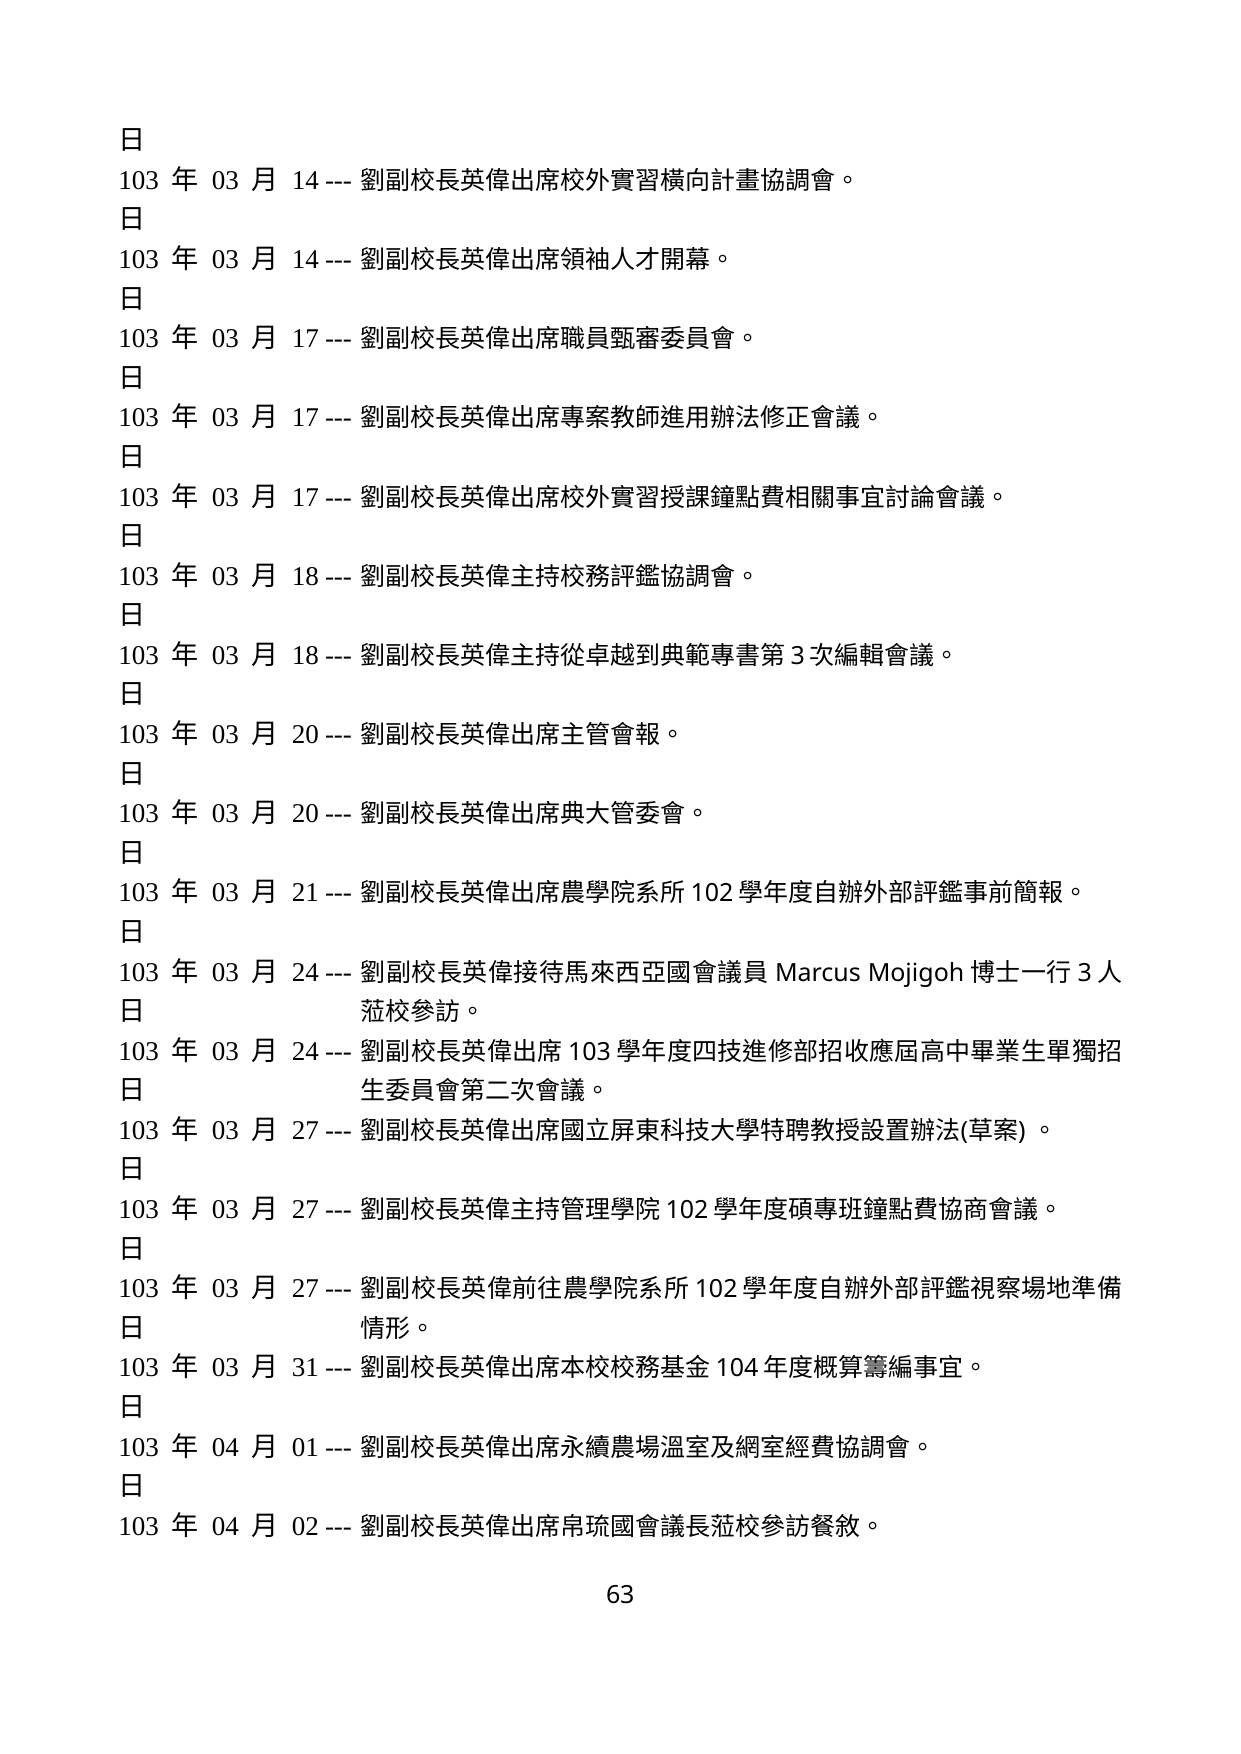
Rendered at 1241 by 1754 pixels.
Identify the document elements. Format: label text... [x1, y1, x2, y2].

table_cell --- [322, 1266, 357, 1345]
table_cell 103年03月21日 [115, 870, 322, 949]
table_cell 劉副校長英偉出席103學年度四技進修部招收應屆高中畢業生單獨招生委員會第二次會議。 [358, 1029, 1125, 1108]
table_cell --- [322, 870, 357, 949]
table_cell 劉副校長英偉主持管理學院102學年度碩專班鐘點費協商會議。 [358, 1187, 1125, 1266]
table_cell 103年03月27日 [115, 1187, 322, 1266]
table_cell --- [322, 395, 357, 474]
table_cell 劉副校長英偉前往農學院系所102學年度自辦外部評鑑視察場地準備情形。 [358, 1266, 1125, 1345]
table_cell 劉副校長英偉出席專案教師進用辦法修正會議。 [358, 395, 1125, 474]
table_cell --- [322, 237, 357, 316]
table_cell 劉副校長英偉主持從卓越到典範專書第3次編輯會議。 [358, 633, 1125, 712]
table_cell [358, 118, 1125, 158]
table_cell --- [322, 1029, 357, 1108]
table_cell 103年03月17日 [115, 395, 322, 474]
table_cell 103年03月17日 [115, 474, 322, 553]
table_cell --- [322, 1345, 357, 1424]
table_cell --- [322, 118, 357, 158]
table_cell --- [322, 1424, 357, 1503]
table_cell 103年03月20日 [115, 791, 322, 870]
table_cell 103年03月14日 [115, 237, 322, 316]
table_cell 日 [115, 118, 322, 158]
table_cell 103年03月27日 [115, 1266, 322, 1345]
table_cell 103年03月31日 [115, 1345, 322, 1424]
table_cell --- [322, 633, 357, 712]
table_cell 劉副校長英偉出席本校校務基金104年度概算籌編事宜。 [358, 1345, 1125, 1424]
table_cell 103年03月17日 [115, 316, 322, 395]
table_cell --- [322, 474, 357, 553]
table_cell 103年03月18日 [115, 554, 322, 633]
table_cell 103年03月14日 [115, 158, 322, 237]
table_cell 103年03月18日 [115, 633, 322, 712]
table_cell 103年04月02 [115, 1504, 322, 1543]
table_cell 103年03月24日 [115, 1029, 322, 1108]
table_cell 103年03月24日 [115, 949, 322, 1028]
table_cell 劉副校長英偉出席典大管委會。 [358, 791, 1125, 870]
table_cell --- [322, 158, 357, 237]
table_cell 劉副校長英偉出席校外實習橫向計畫協調會。 [358, 158, 1125, 237]
table_cell --- [322, 316, 357, 395]
table_cell 劉副校長英偉接待馬來西亞國會議員Marcus Mojigoh博士一行3人蒞校參訪。 [358, 949, 1125, 1028]
table_cell --- [322, 712, 357, 791]
table_cell 劉副校長英偉主持校務評鑑協調會。 [358, 554, 1125, 633]
table_cell 103年03月20日 [115, 712, 322, 791]
table_cell --- [322, 1504, 357, 1543]
table_cell 劉副校長英偉出席主管會報。 [358, 712, 1125, 791]
table_cell --- [322, 554, 357, 633]
table_cell 劉副校長英偉出席農學院系所102學年度自辦外部評鑑事前簡報。 [358, 870, 1125, 949]
table_cell 劉副校長英偉出席校外實習授課鐘點費相關事宜討論會議。 [358, 474, 1125, 553]
table_cell 劉副校長英偉出席永續農場溫室及網室經費協調會。 [358, 1424, 1125, 1503]
table_cell 劉副校長英偉出席帛琉國會議長蒞校參訪餐敘。 [358, 1504, 1125, 1543]
table_cell 劉副校長英偉出席領袖人才開幕。 [358, 237, 1125, 316]
table_cell 劉副校長英偉出席職員甄審委員會。 [358, 316, 1125, 395]
table_cell 劉副校長英偉出席國立屏東科技大學特聘教授設置辦法(草案) 。 [358, 1108, 1125, 1187]
table_cell --- [322, 1108, 357, 1187]
table_cell --- [322, 949, 357, 1028]
table_cell 103年03月27日 [115, 1108, 322, 1187]
table_cell --- [322, 791, 357, 870]
table_cell 103年04月01日 [115, 1424, 322, 1503]
table_cell --- [322, 1187, 357, 1266]
